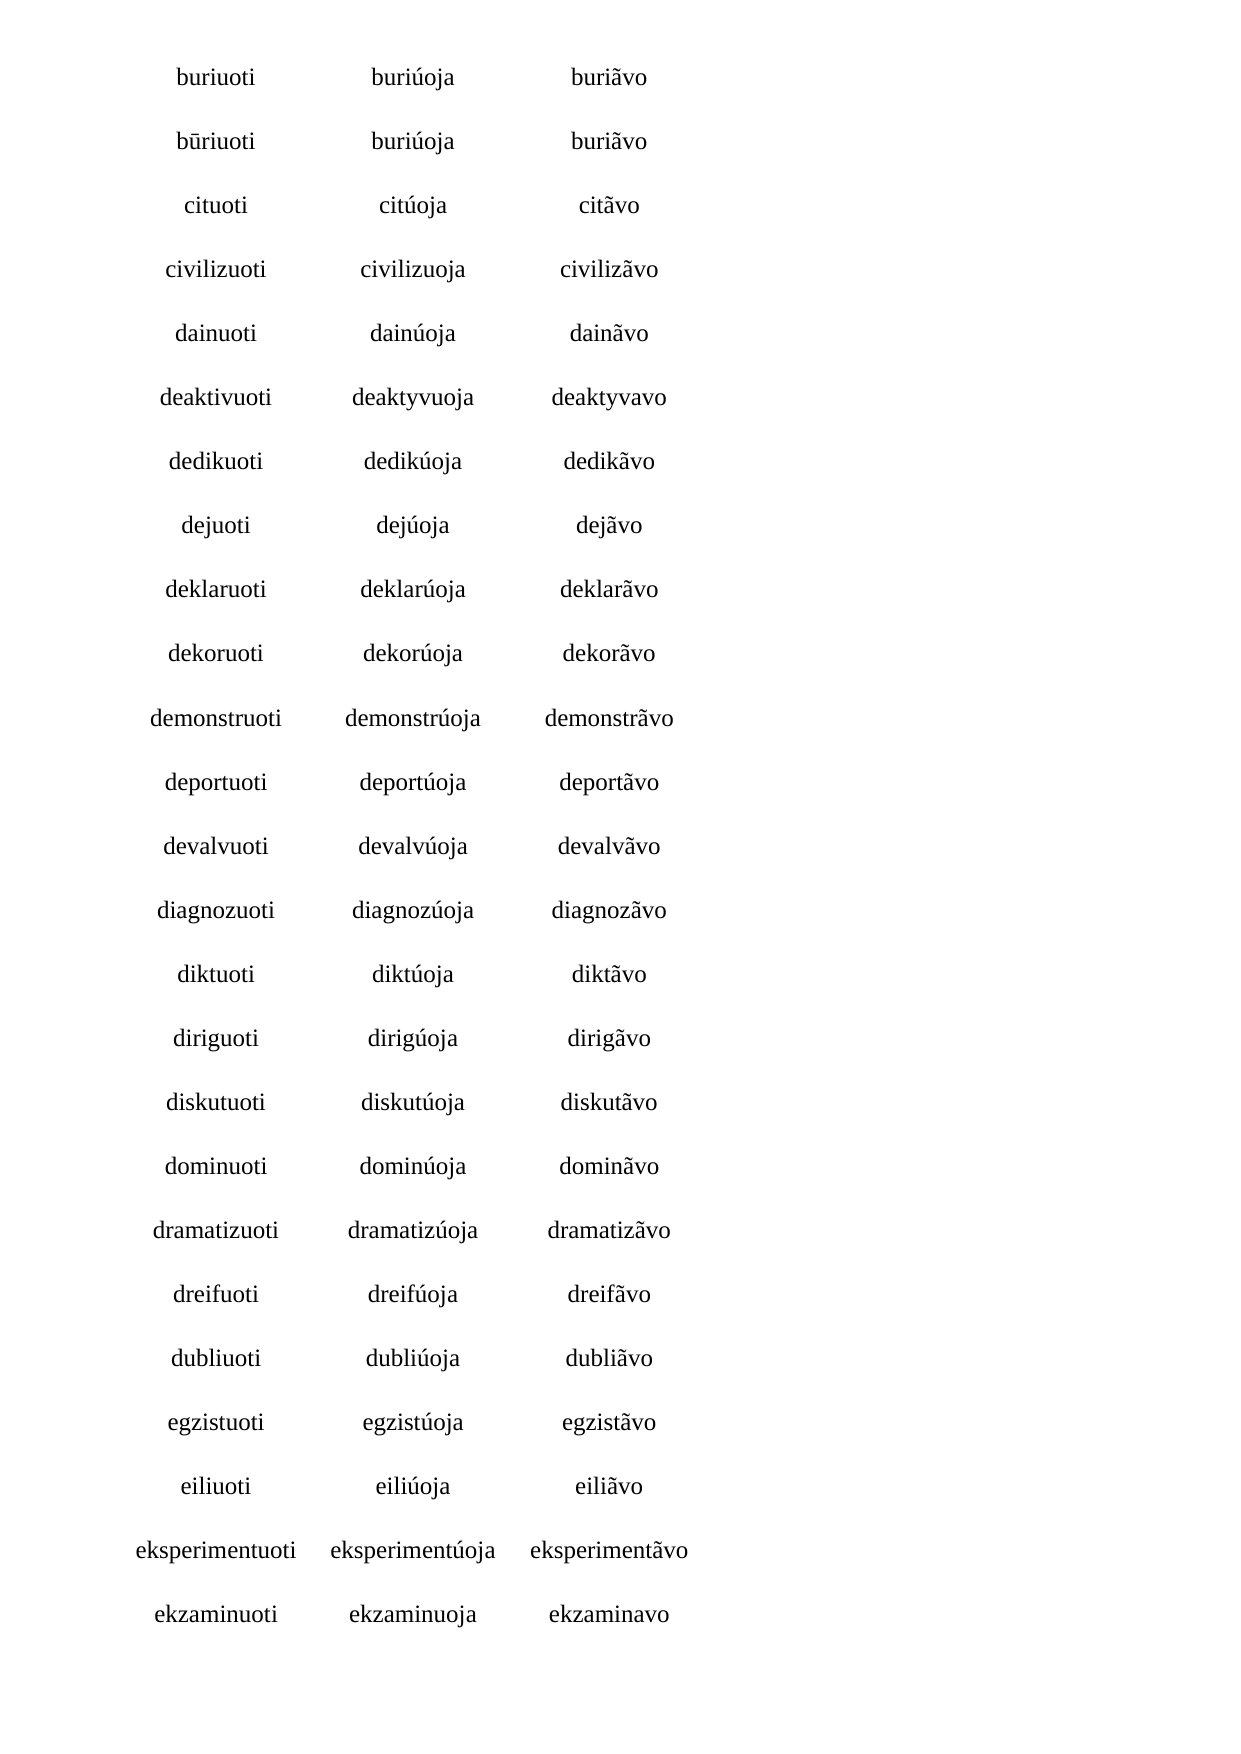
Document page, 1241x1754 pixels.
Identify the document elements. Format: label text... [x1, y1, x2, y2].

table_cell deportúoja [314, 764, 512, 828]
table_cell [712, 59, 1120, 123]
table_cell citãvo [512, 187, 712, 251]
table_cell dekoruoti [118, 636, 313, 700]
table_cell buriuoti [118, 59, 313, 123]
table_cell [712, 187, 1120, 251]
table_cell dreifãvo [512, 1276, 712, 1340]
table_cell [712, 251, 1120, 315]
table_cell dainãvo [512, 315, 712, 379]
table_cell devalvuoti [118, 828, 313, 892]
table_cell dirigãvo [512, 1020, 712, 1084]
table_cell deportãvo [512, 764, 712, 828]
table_cell dubliuoti [118, 1340, 313, 1404]
table_cell ekzaminavo [512, 1597, 712, 1661]
table_cell [712, 1020, 1120, 1084]
table_cell [712, 1404, 1120, 1468]
table_cell citúoja [314, 187, 512, 251]
table_cell demonstrãvo [512, 700, 712, 764]
table_cell būriuoti [118, 123, 313, 187]
table_cell dubliúoja [314, 1340, 512, 1404]
table_cell eksperimentúoja [314, 1533, 512, 1597]
table_cell dedikuoti [118, 444, 313, 507]
table_cell dekorúoja [314, 636, 512, 700]
table_cell ekzaminuoja [314, 1597, 512, 1661]
table_cell demonstrúoja [314, 700, 512, 764]
table_cell dramatizãvo [512, 1212, 712, 1276]
table_cell deklarúoja [314, 572, 512, 636]
table_cell deklaruoti [118, 572, 313, 636]
table_cell diskutuoti [118, 1084, 313, 1148]
table_cell buriãvo [512, 123, 712, 187]
table_cell [712, 892, 1120, 956]
table_cell deaktyvuoja [314, 379, 512, 443]
table_cell buriãvo [512, 59, 712, 123]
table_cell [712, 700, 1120, 764]
table_cell deaktyvavo [512, 379, 712, 443]
table_cell dedikãvo [512, 444, 712, 507]
table_cell [712, 123, 1120, 187]
table_cell deportuoti [118, 764, 313, 828]
table_cell dreifuoti [118, 1276, 313, 1340]
table_cell dejuoti [118, 508, 313, 572]
table_cell diktãvo [512, 956, 712, 1020]
table_cell dejãvo [512, 508, 712, 572]
table_cell dramatizuoti [118, 1212, 313, 1276]
table_cell eiliúoja [314, 1469, 512, 1532]
table_cell cituoti [118, 187, 313, 251]
table_cell [712, 1533, 1120, 1597]
table_cell eiliãvo [512, 1469, 712, 1532]
table_cell deklarãvo [512, 572, 712, 636]
table_cell diriguoti [118, 1020, 313, 1084]
table_cell civilizãvo [512, 251, 712, 315]
table_cell diktúoja [314, 956, 512, 1020]
table_cell [712, 572, 1120, 636]
table_cell devalvãvo [512, 828, 712, 892]
table_cell buriúoja [314, 59, 512, 123]
table_cell dekorãvo [512, 636, 712, 700]
table_cell [712, 828, 1120, 892]
table_cell dominuoti [118, 1148, 313, 1212]
table_cell civilizuoja [314, 251, 512, 315]
table_cell [712, 1148, 1120, 1212]
table_cell [712, 1597, 1120, 1661]
table_cell eksperimentãvo [512, 1533, 712, 1597]
table_cell dramatizúoja [314, 1212, 512, 1276]
table_cell [712, 1084, 1120, 1148]
table_cell buriúoja [314, 123, 512, 187]
table_cell diagnozãvo [512, 892, 712, 956]
table_cell dedikúoja [314, 444, 512, 507]
table_cell diskutúoja [314, 1084, 512, 1148]
table_cell ekzaminuoti [118, 1597, 313, 1661]
table_cell [712, 1212, 1120, 1276]
table_cell [712, 379, 1120, 443]
table_cell diskutãvo [512, 1084, 712, 1148]
table_cell egzistuoti [118, 1404, 313, 1468]
table_cell [712, 956, 1120, 1020]
table_cell deaktivuoti [118, 379, 313, 443]
table_cell [712, 315, 1120, 379]
table_cell dreifúoja [314, 1276, 512, 1340]
table_cell [712, 1276, 1120, 1340]
table_cell [712, 444, 1120, 507]
table_cell [712, 508, 1120, 572]
table_cell dubliãvo [512, 1340, 712, 1404]
table_cell diagnozuoti [118, 892, 313, 956]
table_cell [712, 1469, 1120, 1532]
table_cell diktuoti [118, 956, 313, 1020]
table_cell egzistúoja [314, 1404, 512, 1468]
table_cell civilizuoti [118, 251, 313, 315]
table_cell eiliuoti [118, 1469, 313, 1532]
table_cell dejúoja [314, 508, 512, 572]
table_cell egzistãvo [512, 1404, 712, 1468]
table_cell demonstruoti [118, 700, 313, 764]
table_cell dirigúoja [314, 1020, 512, 1084]
table_cell [712, 1340, 1120, 1404]
table_cell [712, 764, 1120, 828]
table_cell diagnozúoja [314, 892, 512, 956]
table_cell eksperimentuoti [118, 1533, 313, 1597]
table_cell dainúoja [314, 315, 512, 379]
table_cell [712, 636, 1120, 700]
table_cell dainuoti [118, 315, 313, 379]
table_cell devalvúoja [314, 828, 512, 892]
table_cell dominúoja [314, 1148, 512, 1212]
table_cell dominãvo [512, 1148, 712, 1212]
